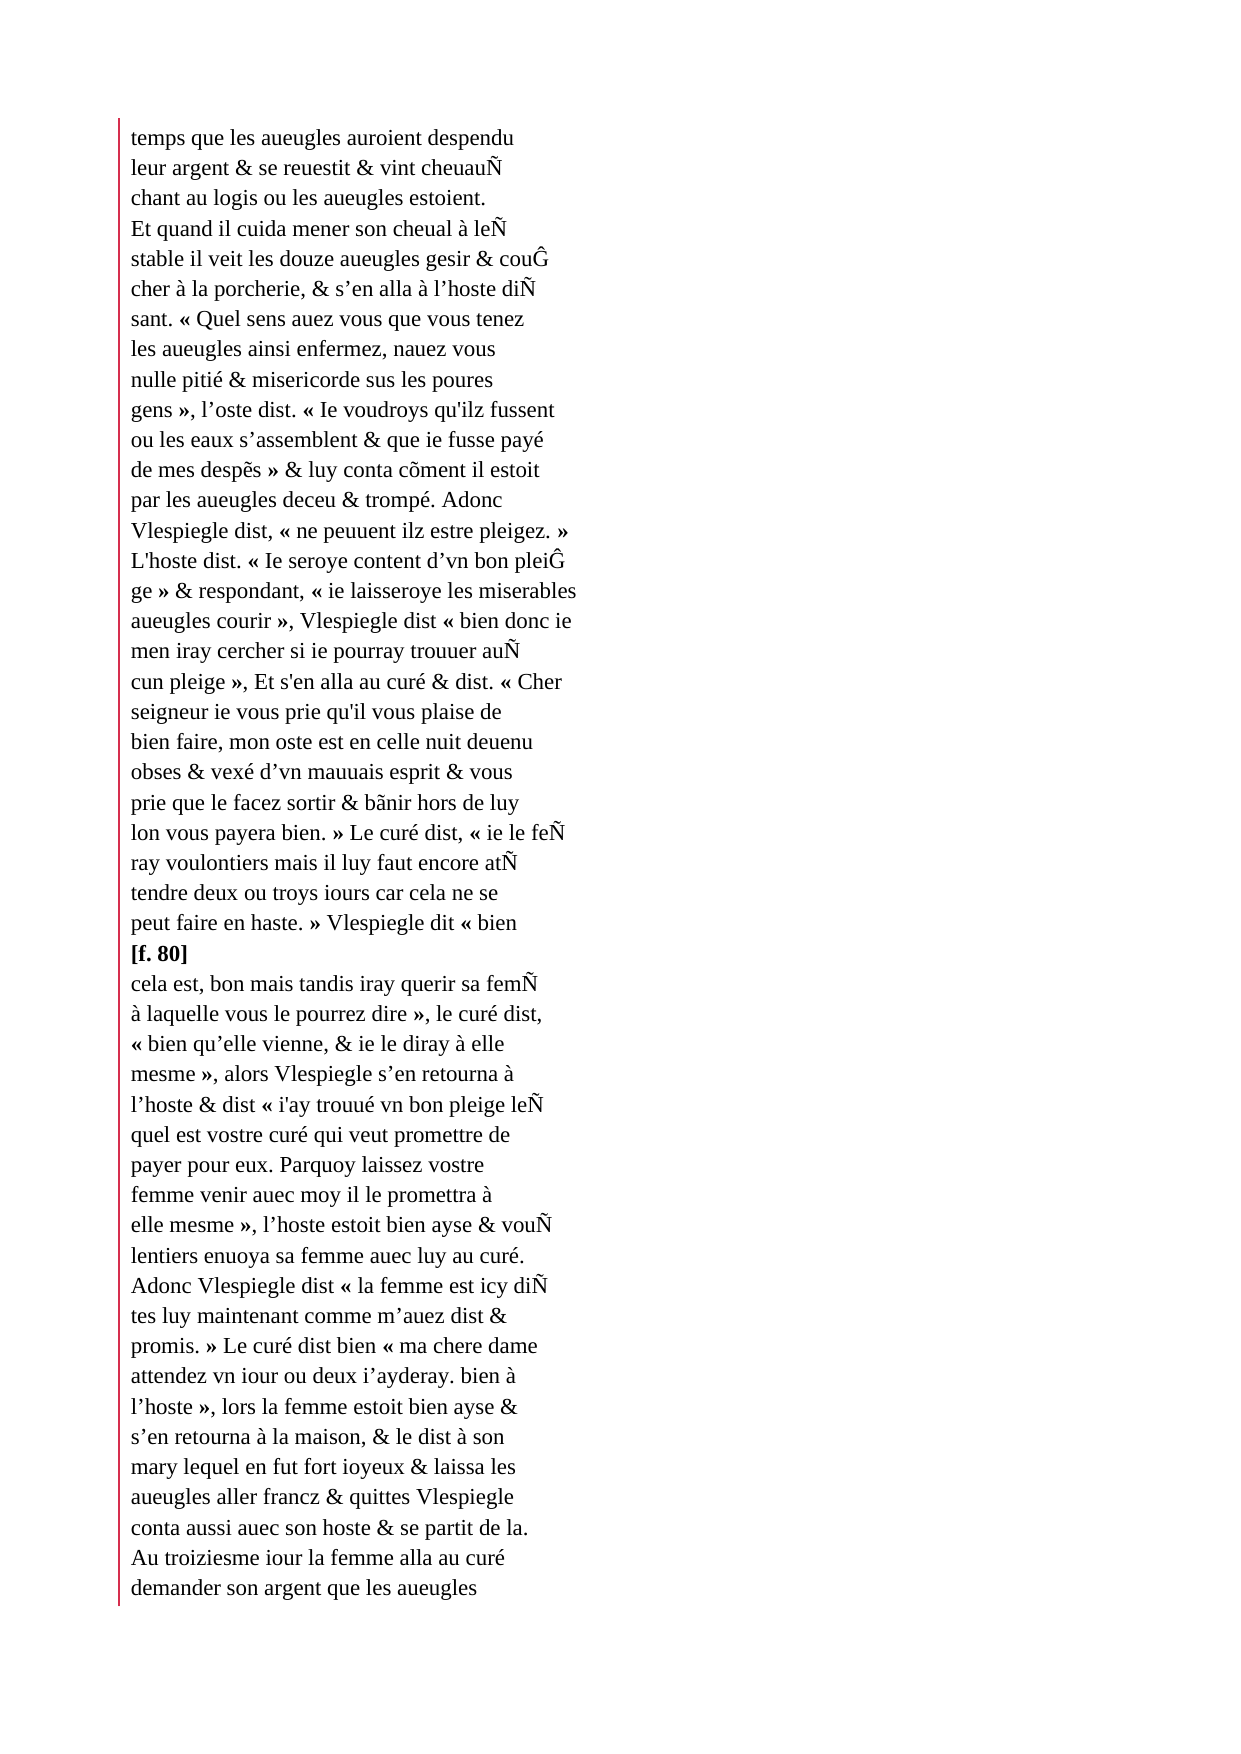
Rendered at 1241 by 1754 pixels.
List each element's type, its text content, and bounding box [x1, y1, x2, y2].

text temps que les aueugles auroient despendu leur argent & se reuestit & vint cheuauÑ chant au logis ou les aueugles estoient. Et quand il cuida mener son cheual à leÑ stable il veit les douze aueugles gesir & couĜ cher à la porcherie, & s’en alla à l’hoste diÑ sant. « Quel sens auez vous que vous tenez les aueugles ainsi enfermez, nauez vous nulle pitié & misericorde sus les poures gens », l’oste dist. « Ie voudroys qu'ilz fussent ou les eaux s’assemblent & que ie fusse payé de mes despẽs » & luy conta cõment il estoit par les aueugles deceu & trompé. Adonc Vlespiegle dist, « ne peuuent ilz estre pleigez. » L'hoste dist. « Ie seroye content d’vn bon pleiĜ ge » & respondant, « ie laisseroye les miserables aueugles courir », Vlespiegle dist « bien donc ie men iray cercher si ie pourray trouuer auÑ cun pleige », Et s'en alla au curé & dist. « Cher seigneur ie vous prie qu'il vous plaise de bien faire, mon oste est en celle nuit deuenu obses & vexé d’vn mauuais esprit & vous prie que le facez sortir & bãnir hors de luy lon vous payera bien. » Le curé dist, « ie le feÑ ray voulontiers mais il luy faut encore atÑ tendre deux ou troys iours car cela ne se peut faire en haste. » Vlespiegle dit « bien [f. 80] cela est, bon mais tandis iray querir sa femÑ à laquelle vous le pourrez dire », le curé dist, « bien qu’elle vienne, & ie le diray à elle mesme », alors Vlespiegle s’en retourna à l’hoste & dist « i'ay trouué vn bon pleige leÑ quel est vostre curé qui veut promettre de payer pour eux. Parquoy laissez vostre femme venir auec moy il le promettra à elle mesme », l’hoste estoit bien ayse & vouÑ lentiers enuoya sa femme auec luy au curé. Adonc Vlespiegle dist « la femme est icy diÑ tes luy maintenant comme m’auez dist & promis. » Le curé dist bien « ma chere dame attendez vn iour ou deux i’ayderay. bien à l’hoste », lors la femme estoit bien ayse & s’en retourna à la maison, & le dist à son mary lequel en fut fort ioyeux & laissa les aueugles aller francz & quittes Vlespiegle conta aussi auec son hoste & se partit de la. Au troiziesme iour la femme alla au curé demander son argent que les aueugles [120, 118, 1122, 1606]
